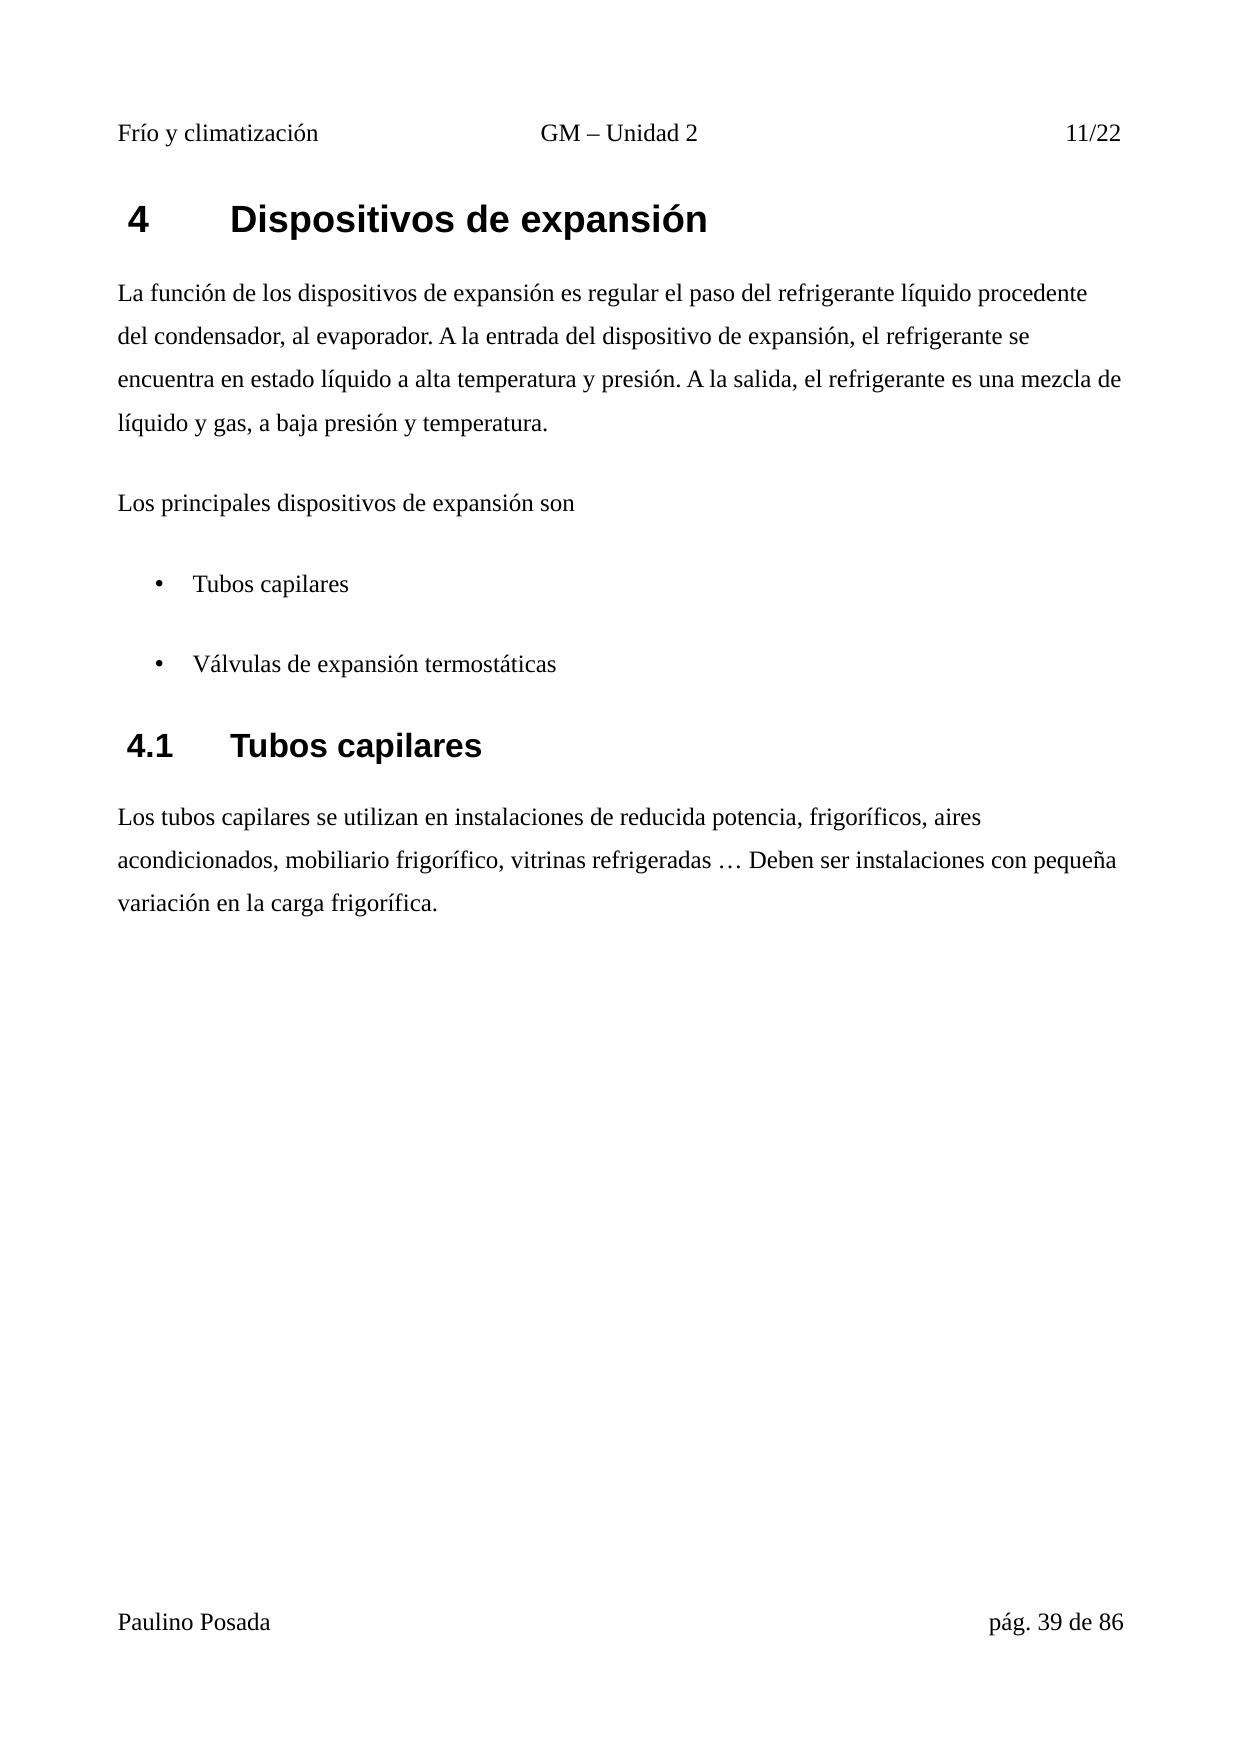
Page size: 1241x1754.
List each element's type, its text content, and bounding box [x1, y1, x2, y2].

subtitle Dispositivos de expansión [117, 197, 1123, 241]
subtitle Tubos capilares [117, 726, 1123, 765]
list Tubos capilares [155, 569, 1123, 598]
text Los principales dispositivos de expansión son [117, 488, 1123, 517]
text Los tubos capilares se utilizan en instalaciones de reducida potencia, frigoríficos, aires acondicionados, mobiliario frigorífico, vitrinas refrigeradas … Deben ser instalaciones con pequeña variación en la carga frigorífica. [117, 802, 1123, 917]
text La función de los dispositivos de expansión es regular el paso del refrigerante líquido procedente del condensador, al evaporador. A la entrada del dispositivo de expansión, el refrigerante se encuentra en estado líquido a alta temperatura y presión. A la salida, el refrigerante es una mezcla de líquido y gas, a baja presión y temperatura. [117, 278, 1123, 436]
list Válvulas de expansión termostáticas [155, 649, 1123, 678]
